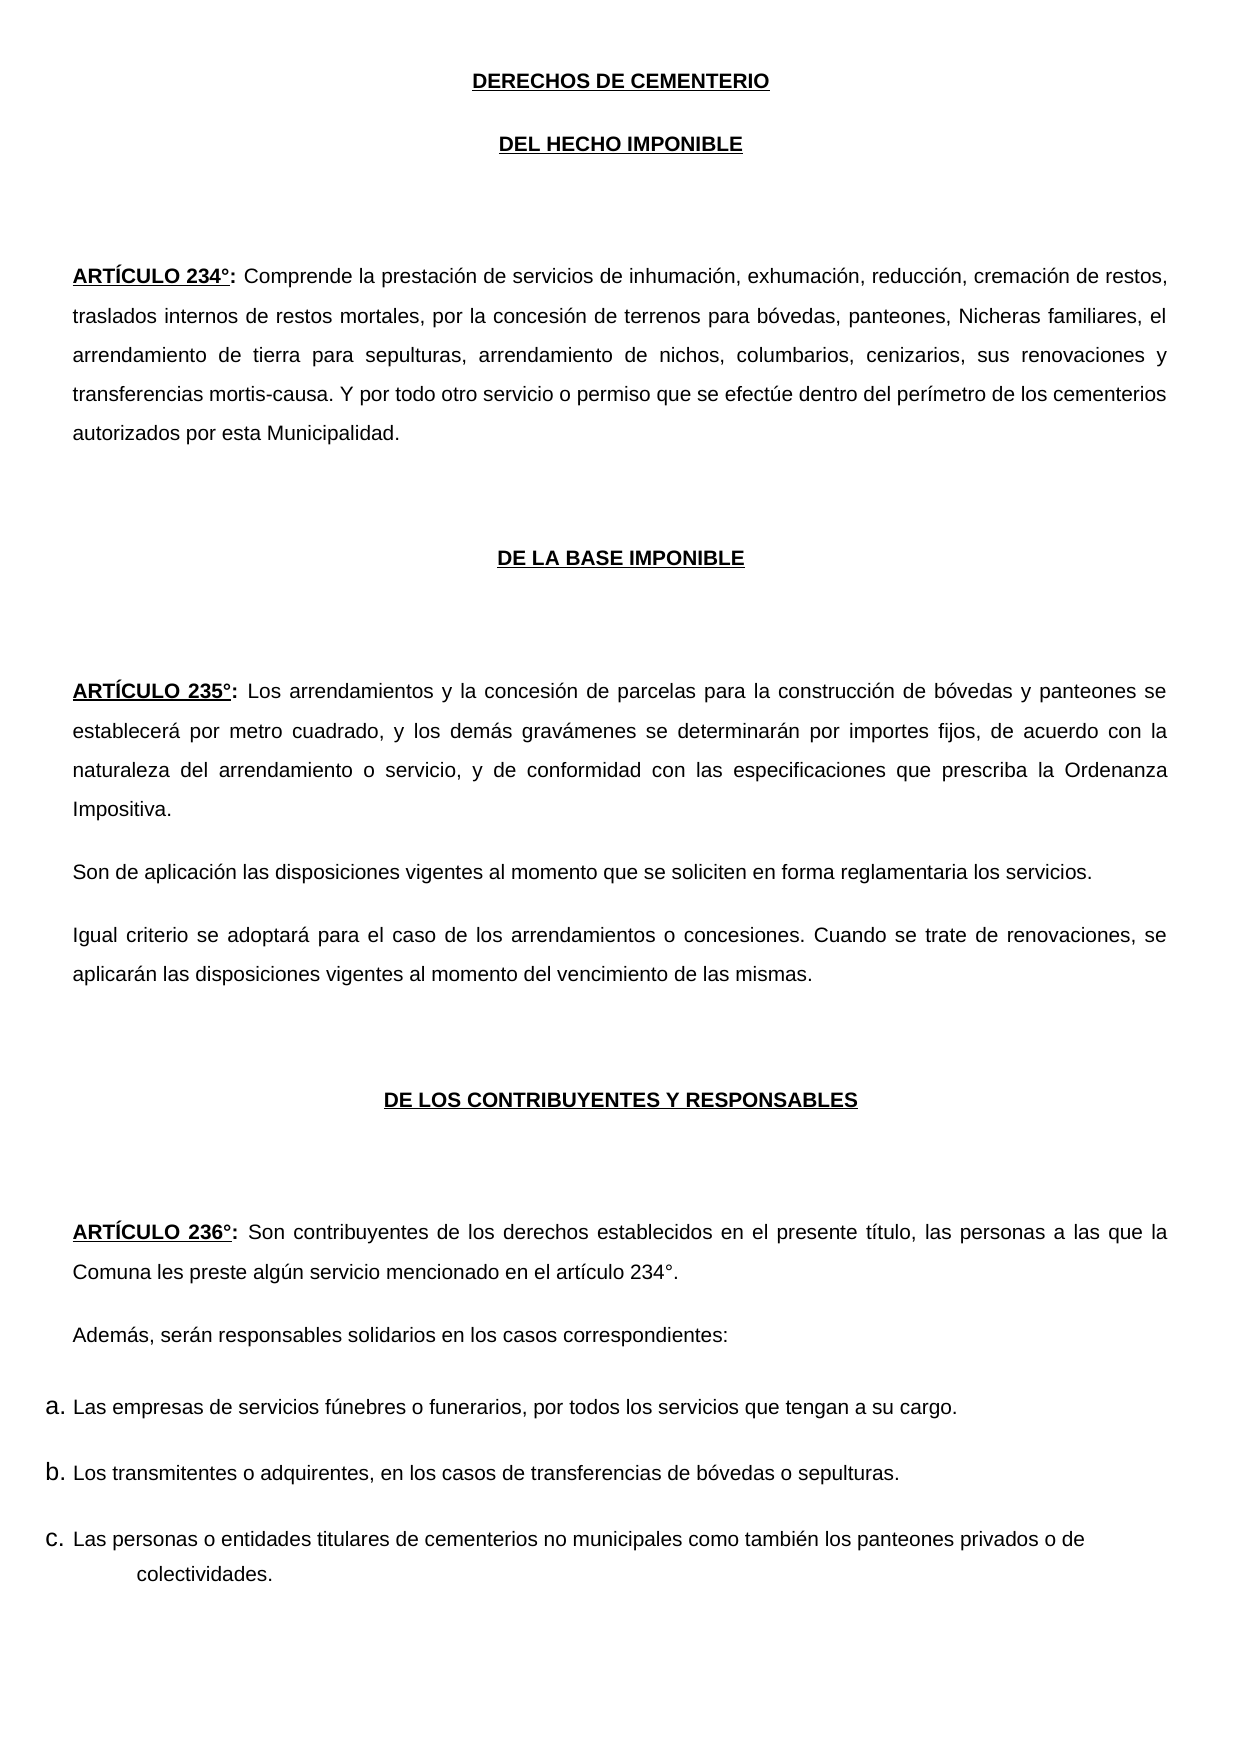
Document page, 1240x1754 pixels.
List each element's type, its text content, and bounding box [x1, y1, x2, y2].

list Las personas o entidades titulares de cementerios no municipales como también los panteones privados o de [45, 1523, 1169, 1552]
text Son de aplicación las disposiciones vigentes al momento que se soliciten en forma reglamentaria los servicios. [72, 860, 1169, 884]
subtitle DEL HECHO IMPONIBLE [73, 132, 1169, 156]
text ARTÍCULO 235°: Los arrendamientos y la concesión de parcelas para la construcción de bóvedas y panteones se establecerá por metro cuadrado, y los demás gravámenes se determinarán por importes fijos, de acuerdo con la naturaleza del arrendamiento o servicio, y de conformidad con las especificaciones que prescriba la Ordenanza Impositiva. [72, 675, 1169, 820]
subtitle DE LOS CONTRIBUYENTES Y RESPONSABLES [73, 1087, 1169, 1111]
text ARTÍCULO 234°: Comprende la prestación de servicios de inhumación, exhumación, reducción, cremación de restos, traslados internos de restos mortales, por la concesión de terrenos para bóvedas, panteones, Nicheras familiares, el arrendamiento de tierra para sepulturas, arrendamiento de nichos, columbarios, cenizarios, sus renovaciones y transferencias mortis-causa. Y por todo otro servicio o permiso que se efectúe dentro del perímetro de los cementerios autorizados por esta Municipalidad. [72, 260, 1169, 445]
subtitle DE LA BASE IMPONIBLE [73, 546, 1169, 570]
text Además, serán responsables solidarios en los casos correspondientes: [72, 1323, 1169, 1347]
text DERECHOS DE CEMENTERIO [73, 69, 1169, 93]
text colectividades. [136, 1562, 1169, 1586]
text ARTÍCULO 236°: Son contribuyentes de los derechos establecidos en el presente título, las personas a las que la Comuna les preste algún servicio mencionado en el artículo 234°. [72, 1216, 1169, 1284]
list Los transmitentes o adquirentes, en los casos de transferencias de bóvedas o sepulturas. [45, 1457, 1169, 1486]
text Igual criterio se adoptará para el caso de los arrendamientos o concesiones. Cuando se trate de renovaciones, se aplicarán las disposiciones vigentes al momento del vencimiento de las mismas. [72, 923, 1169, 986]
list Las empresas de servicios fúnebres o funerarios, por todos los servicios que tengan a su cargo. [45, 1391, 1169, 1420]
